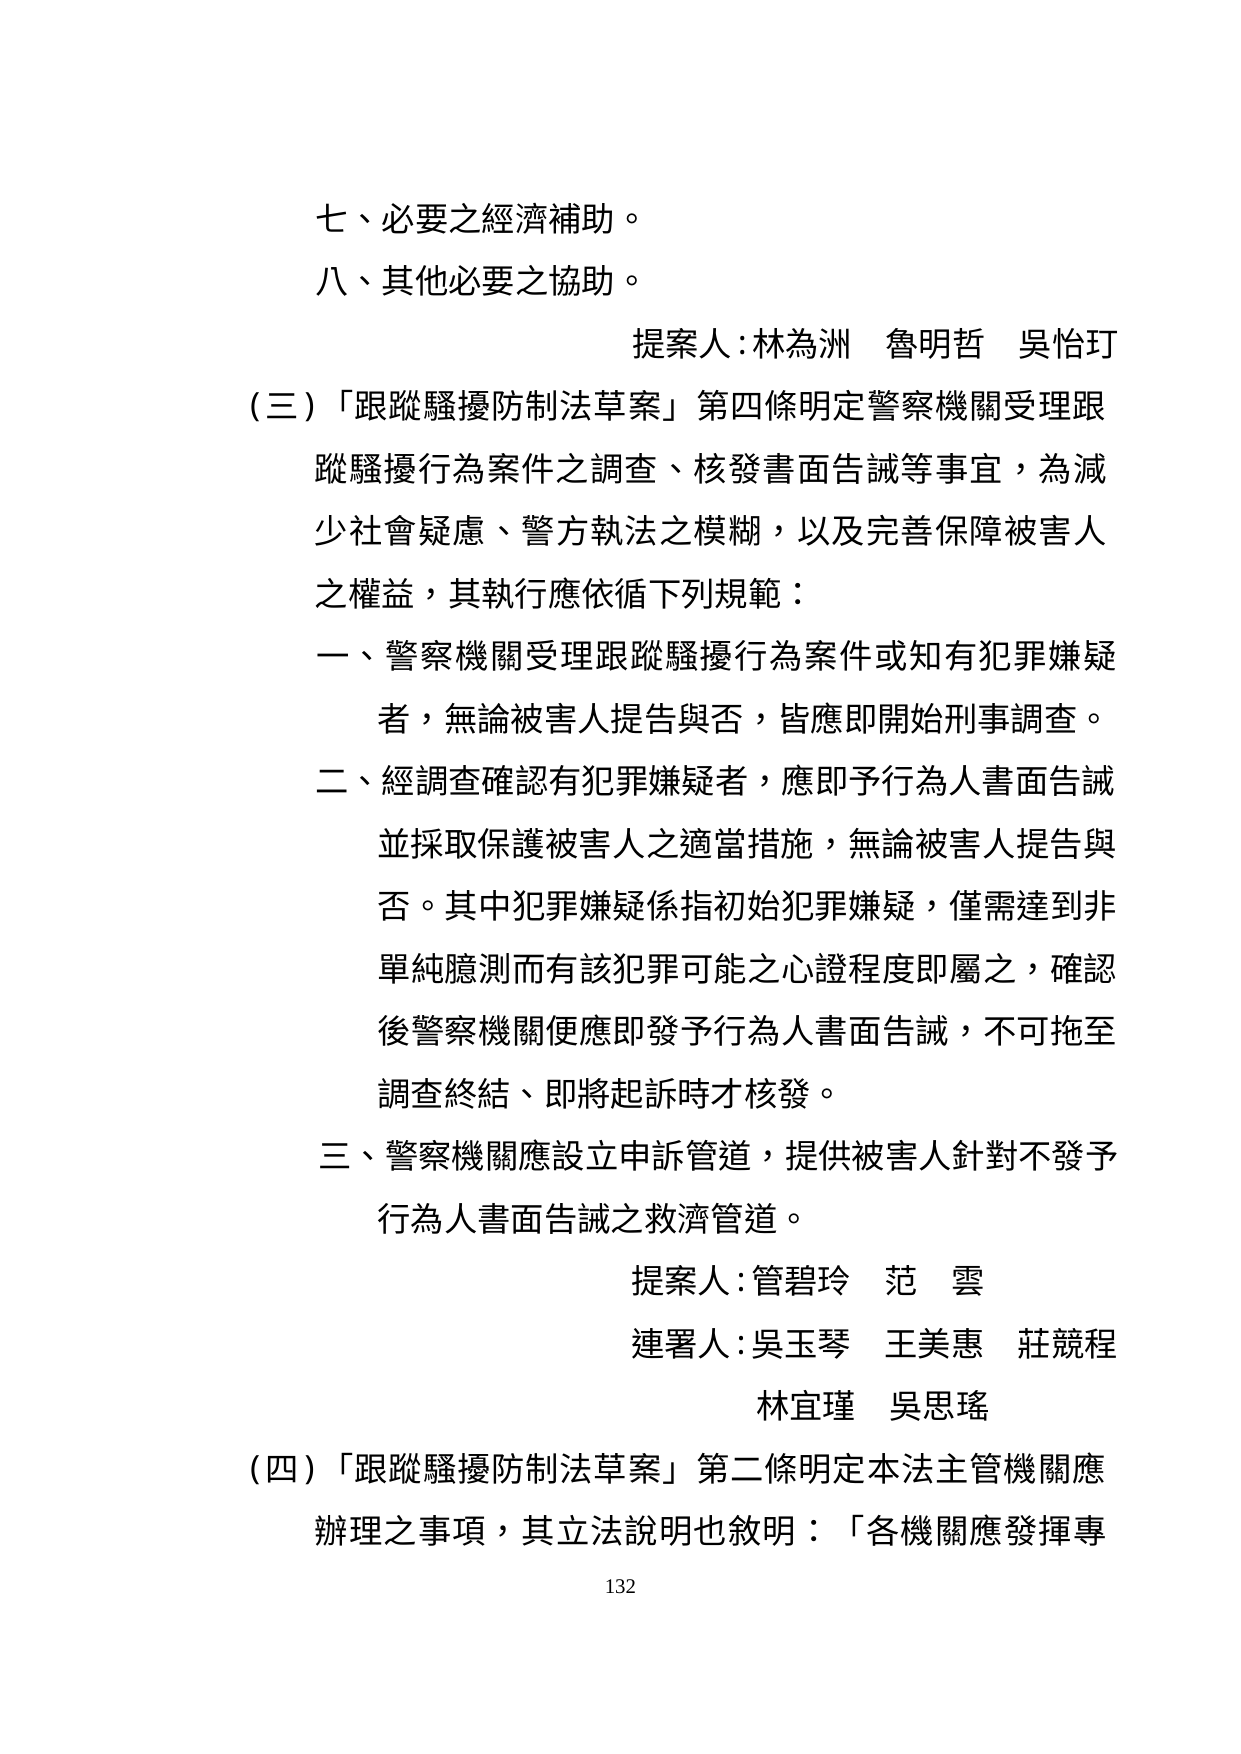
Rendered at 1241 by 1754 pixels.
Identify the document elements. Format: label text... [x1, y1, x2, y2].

table_cell 七、必要之經濟補助。 八、其他必要之協助。 提案人:林為洲 魯明哲 吳怡玎 (三)「跟蹤騷擾防制法草案」第四條明定警察機關受理跟蹤騷擾行為案件之調查、核發書面告誡等事宜，為減少社會疑慮、警方執法之模糊，以及完善保障被害人之權益，其執行應依循下列規範： 一、警察機關受理跟蹤騷擾行為案件或知有犯罪嫌疑者，無論被害人提告與否，皆應即開始刑事調查。 二、經調查確認有犯罪嫌疑者，應即予行為人書面告誡 並採取保護被害人之適當措施，無論被害人提告與否。其中犯罪嫌疑係指初始犯罪嫌疑，僅需達到非單純臆測而有該犯罪可能之心證程度即屬之，確認後警察機關便應即發予行為人書面告誡，不可拖至調查終結、即將起訴時才核發。 三、警察機關應設立申訴管道，提供被害人針對不發予行為人書面告誡之救濟管道。 提案人:管碧玲 范 雲 連署人:吳玉琴 王美惠 莊競程 林宜瑾 吳思瑤 (四)「跟蹤騷擾防制法草案」第二條明定本法主管機關應辦理之事項，其立法說明也敘明：「各機關應發揮專 [245, 175, 1118, 1550]
table_cell [115, 175, 244, 1550]
